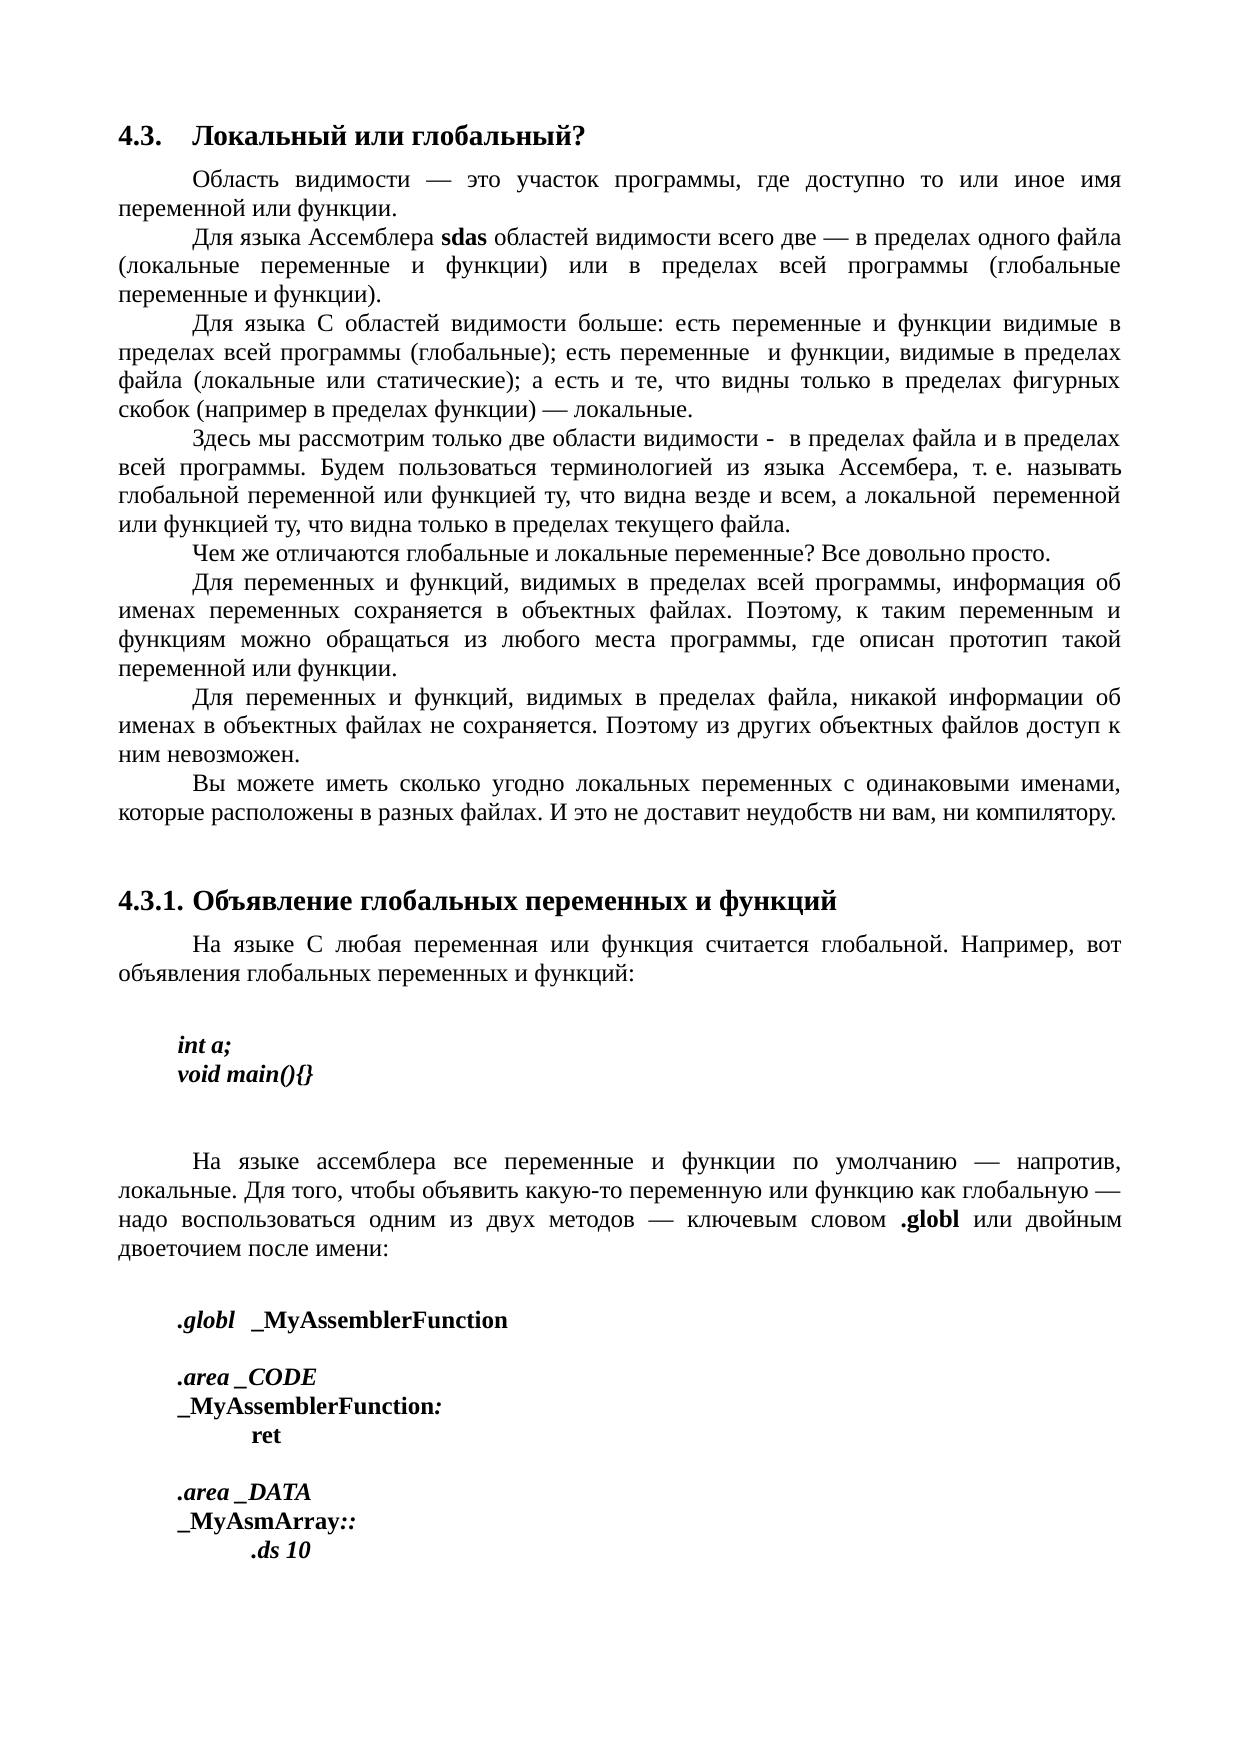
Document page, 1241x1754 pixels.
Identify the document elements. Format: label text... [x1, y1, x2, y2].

text .area _CODE [177, 1362, 945, 1391]
text .ds 10 [177, 1535, 945, 1564]
text На языке ассемблера все переменные и функции по умолчанию — напротив, локальные. Для того, чтобы объявить какую-то переменную или функцию как глобальную — надо воспользоваться одним из двух методов — ключевым словом .globl или двойным двоеточием после имени: [118, 1146, 1122, 1261]
text _MyAssemblerFunction: [177, 1391, 945, 1420]
subtitle Локальный или глобальный? [118, 118, 1122, 152]
text .area _DATA [177, 1477, 945, 1506]
text Для переменных и функций, видимых в пределах всей программы, информация об именах переменных сохраняется в объектных файлах. Поэтому, к таким переменным и функциям можно обращаться из любого места программы, где описан прототип такой переменной или функции. [118, 567, 1122, 682]
text Для языка С областей видимости больше: есть переменные и функции видимые в пределах всей программы (глобальные); есть переменные и функции, видимые в пределах файла (локальные или статические); а есть и те, что видны только в пределах фигурных скобок (например в пределах функции) — локальные. [118, 308, 1122, 423]
text Область видимости — это участок программы, где доступно то или иное имя переменной или функции. [118, 164, 1122, 222]
text .globl _MyAssemblerFunction [177, 1305, 945, 1334]
text Чем же отличаются глобальные и локальные переменные? Все довольно просто. [118, 538, 1122, 567]
text Для переменных и функций, видимых в пределах файла, никакой информации об именах в объектных файлах не сохраняется. Поэтому из других объектных файлов доступ к ним невозможен. [118, 682, 1122, 768]
text _MyAsmArray:: [177, 1506, 945, 1535]
subtitle Объявление глобальных переменных и функций [118, 883, 1122, 917]
text void main(){} [177, 1059, 945, 1088]
text На языке С любая переменная или функция считается глобальной. Например, вот объявления глобальных переменных и функций: [118, 929, 1122, 987]
text int a; [177, 1031, 945, 1059]
text ret [177, 1420, 945, 1449]
text Здесь мы рассмотрим только две области видимости - в пределах файла и в пределах всей программы. Будем пользоваться терминологией из языка Ассембера, т. е. называть глобальной переменной или функцией ту, что видна везде и всем, а локальной переменной или функцией ту, что видна только в пределах текущего файла. [118, 423, 1122, 538]
text Для языка Ассемблера sdas областей видимости всего две — в пределах одного файла (локальные переменные и функции) или в пределах всей программы (глобальные переменные и функции). [118, 222, 1122, 308]
text Вы можете иметь сколько угодно локальных переменных с одинаковыми именами, которые расположены в разных файлах. И это не доставит неудобств ни вам, ни компилятору. [118, 768, 1122, 825]
